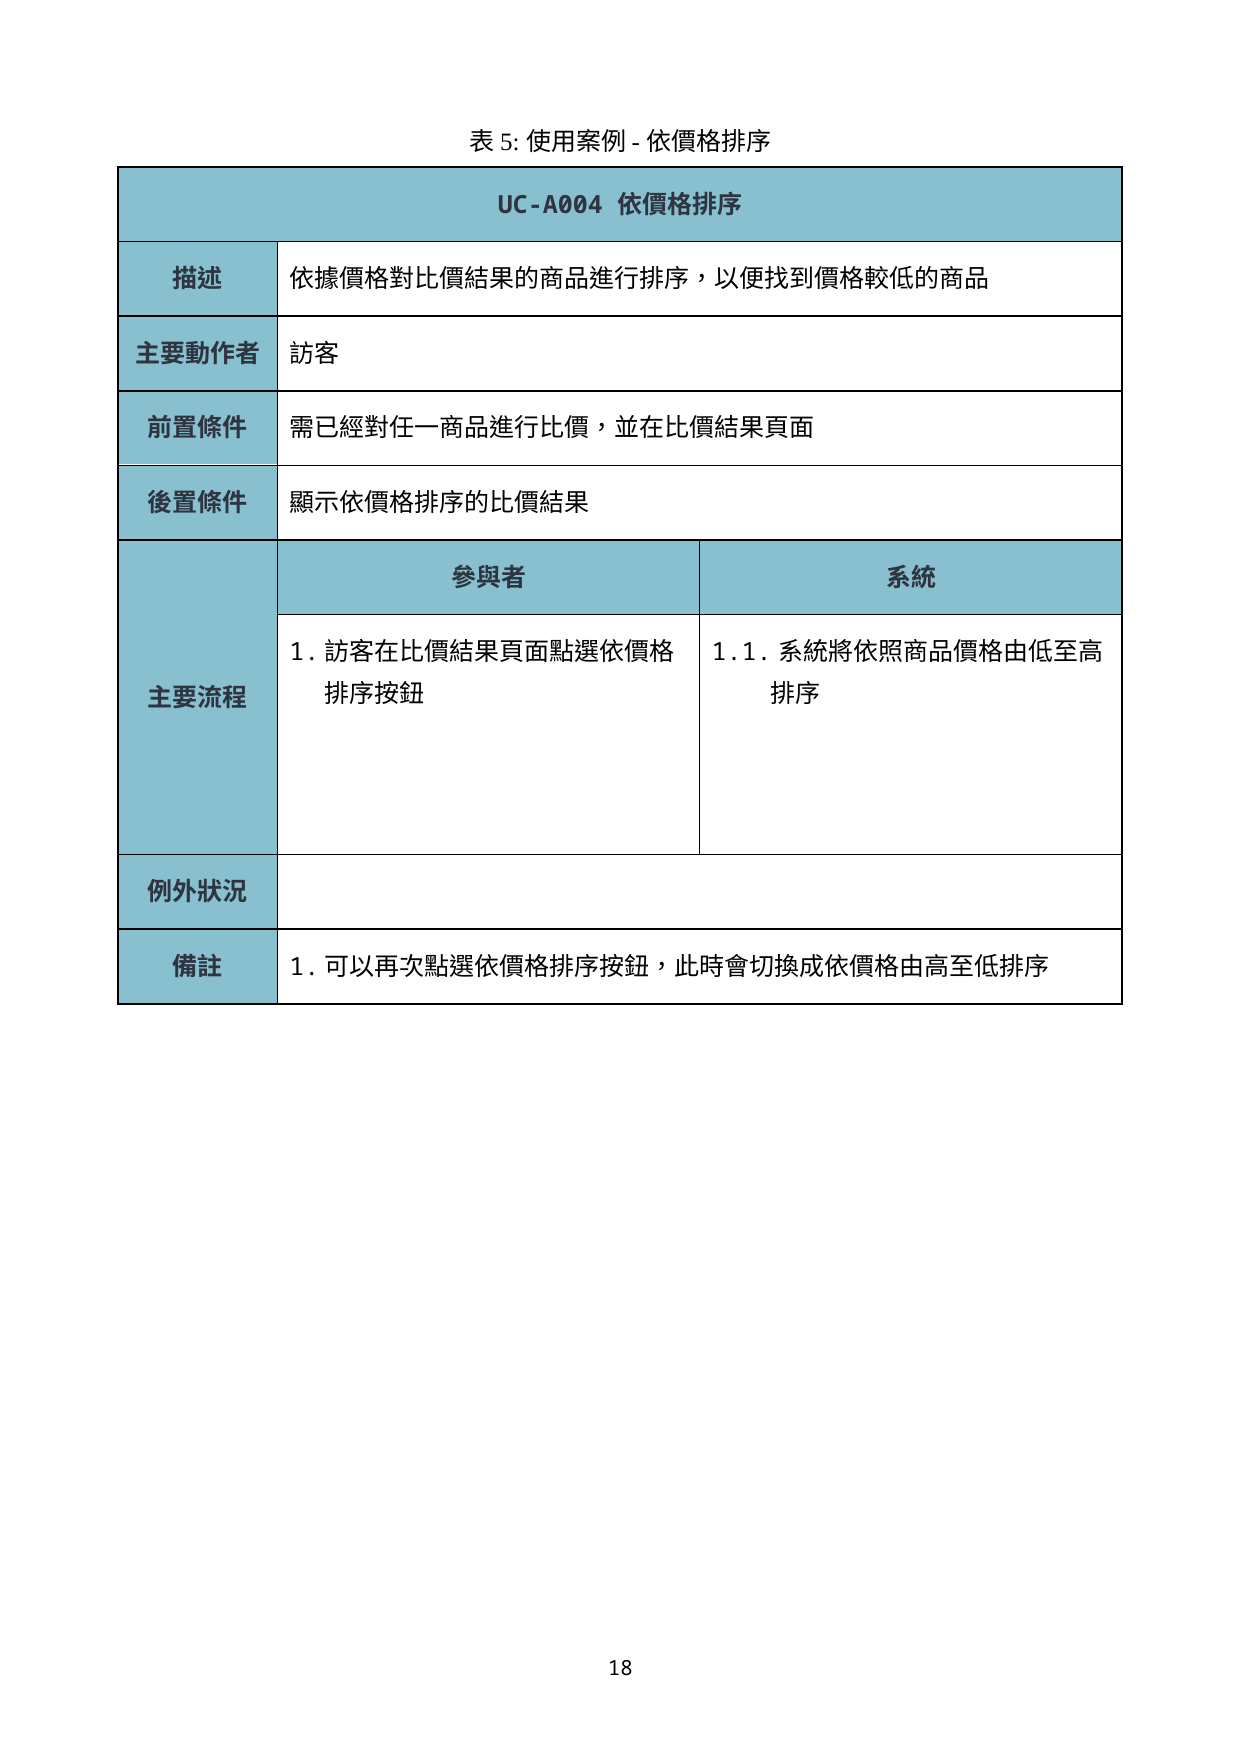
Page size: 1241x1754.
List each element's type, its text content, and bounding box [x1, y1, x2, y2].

table_cell 主要動作者 [119, 317, 277, 390]
table_cell 參與者 [278, 541, 699, 614]
table_cell 系統將依照商品價格由低至高排序 [700, 615, 1121, 854]
table_cell 可以再次點選依價格排序按鈕，此時會切換成依價格由高至低排序 [278, 930, 1121, 1003]
table_cell 需已經對任一商品進行比價，並在比價結果頁面 [278, 392, 1121, 464]
table_cell 前置條件 [119, 392, 277, 464]
table_cell 後置條件 [119, 466, 277, 539]
table_cell 依據價格對比價結果的商品進行排序，以便找到價格較低的商品 [278, 242, 1121, 315]
table_cell 描述 [119, 242, 277, 315]
table_cell 顯示依價格排序的比價結果 [278, 466, 1121, 539]
table_cell 備註 [119, 930, 277, 1003]
table_cell 主要流程 [119, 541, 277, 854]
table_cell 訪客 [278, 317, 1121, 390]
table_cell 訪客在比價結果頁面點選依價格排序按鈕 [278, 615, 699, 854]
table_header UC-A004 依價格排序 [119, 168, 1121, 241]
table_cell [278, 855, 1121, 928]
table_cell 例外狀況 [119, 855, 277, 928]
text 表 5: 使用案例 - 依價格排序 [118, 121, 1122, 158]
table_cell 系統 [700, 541, 1121, 614]
